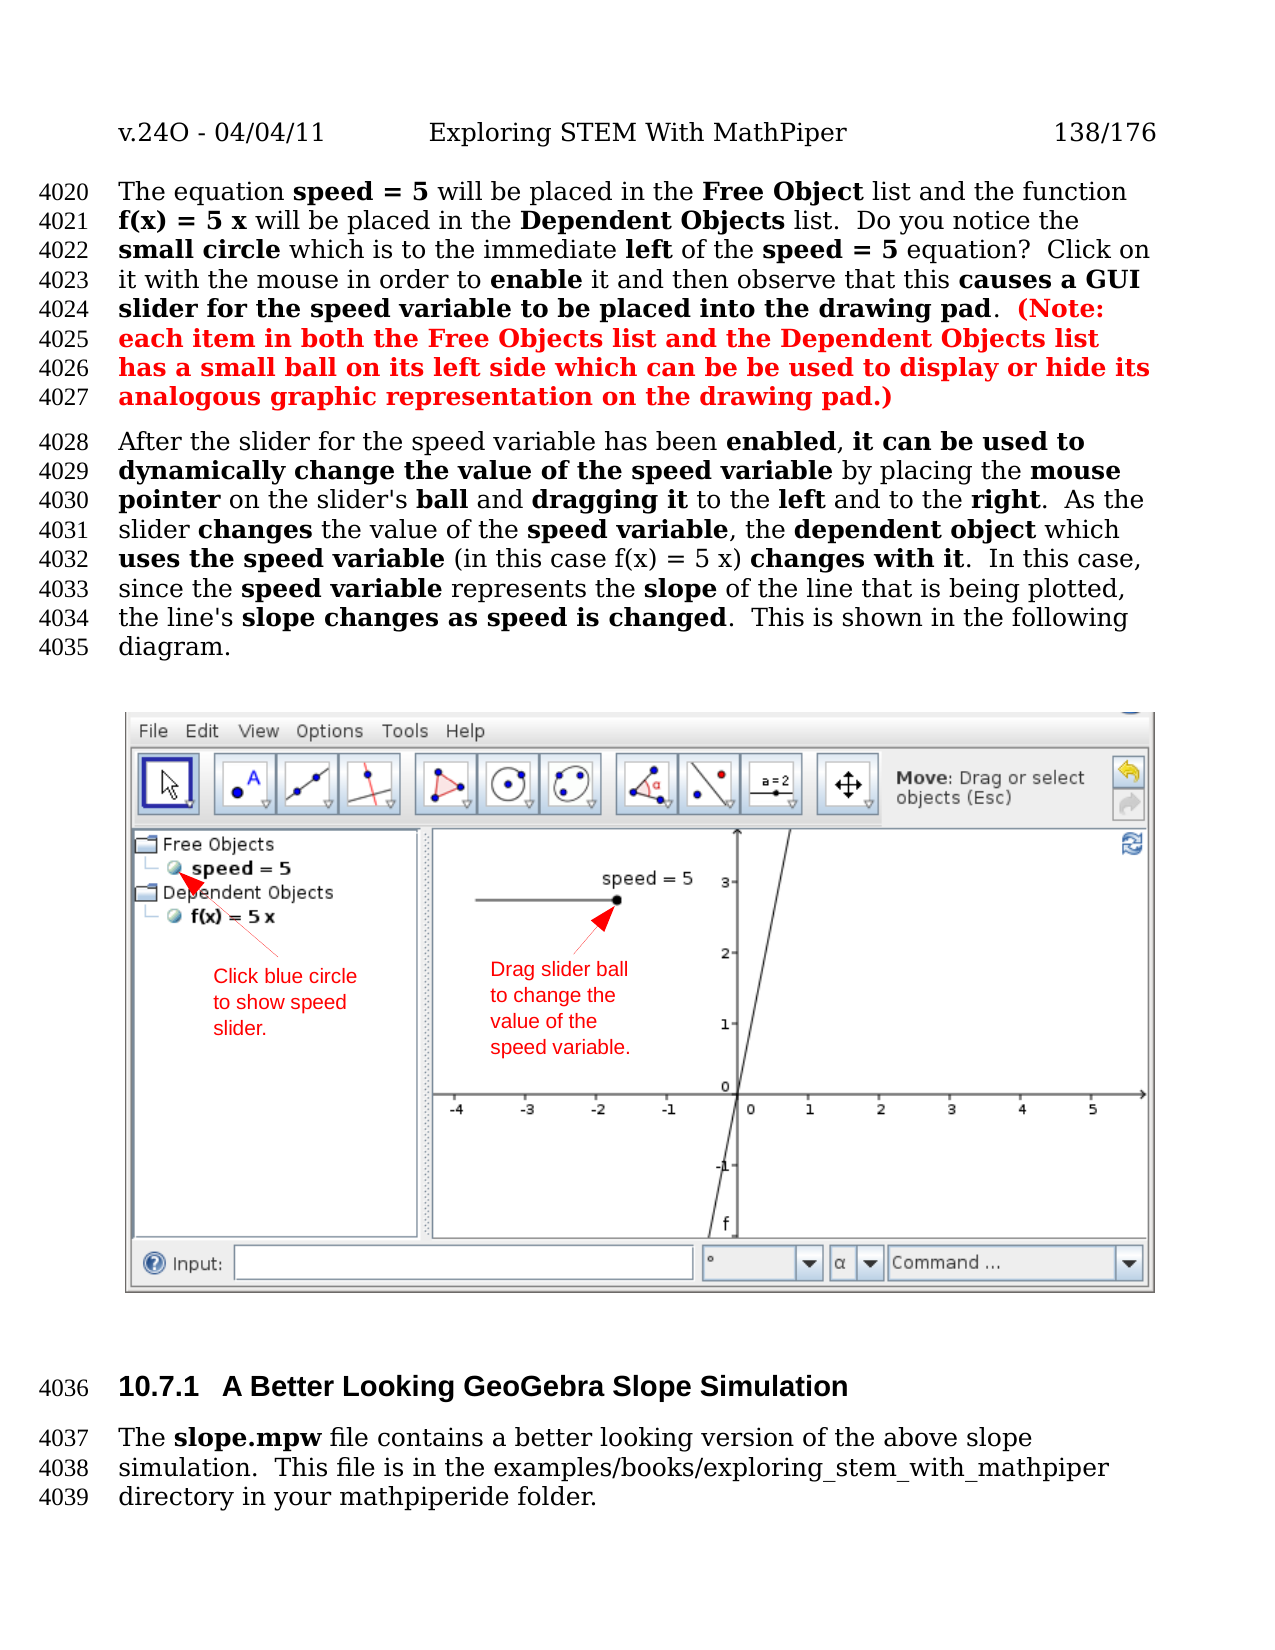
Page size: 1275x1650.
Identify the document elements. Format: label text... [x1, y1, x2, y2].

text The slope.mpw file contains a better looking version of the above slope simulation. This file is in the examples/books/exploring_stem_with_mathpiper directory in your mathpiperide folder. [118, 1423, 1157, 1511]
text The equation speed = 5 will be placed in the Free Object list and the function f(x) = 5 x will be placed in the Dependent Objects list. Do you notice the small circle which is to the immediate left of the speed = 5 equation? Click on it with the mouse in order to enable it and then observe that this causes a GUI slider for the speed variable to be placed into the drawing pad. (Note: each item in both the Free Objects list and the Dependent Objects list has a small ball on its left side which can be be used to display or hide its analogous graphic representation on the drawing pad.) [118, 177, 1157, 412]
text After the slider for the speed variable has been enabled, it can be used to dynamically change the value of the speed variable by placing the mouse pointer on the slider's ball and dragging it to the left and to the right. As the slider changes the value of the speed variable, the dependent object which uses the speed variable (in this case f(x) = 5 x) changes with it. In this case, since the speed variable represents the slope of the line that is being plotted, the line's slope changes as speed is changed. This is shown in the following diagram. [118, 427, 1157, 662]
subtitle A Better Looking GeoGebra Slope Simulation [118, 1369, 1157, 1402]
